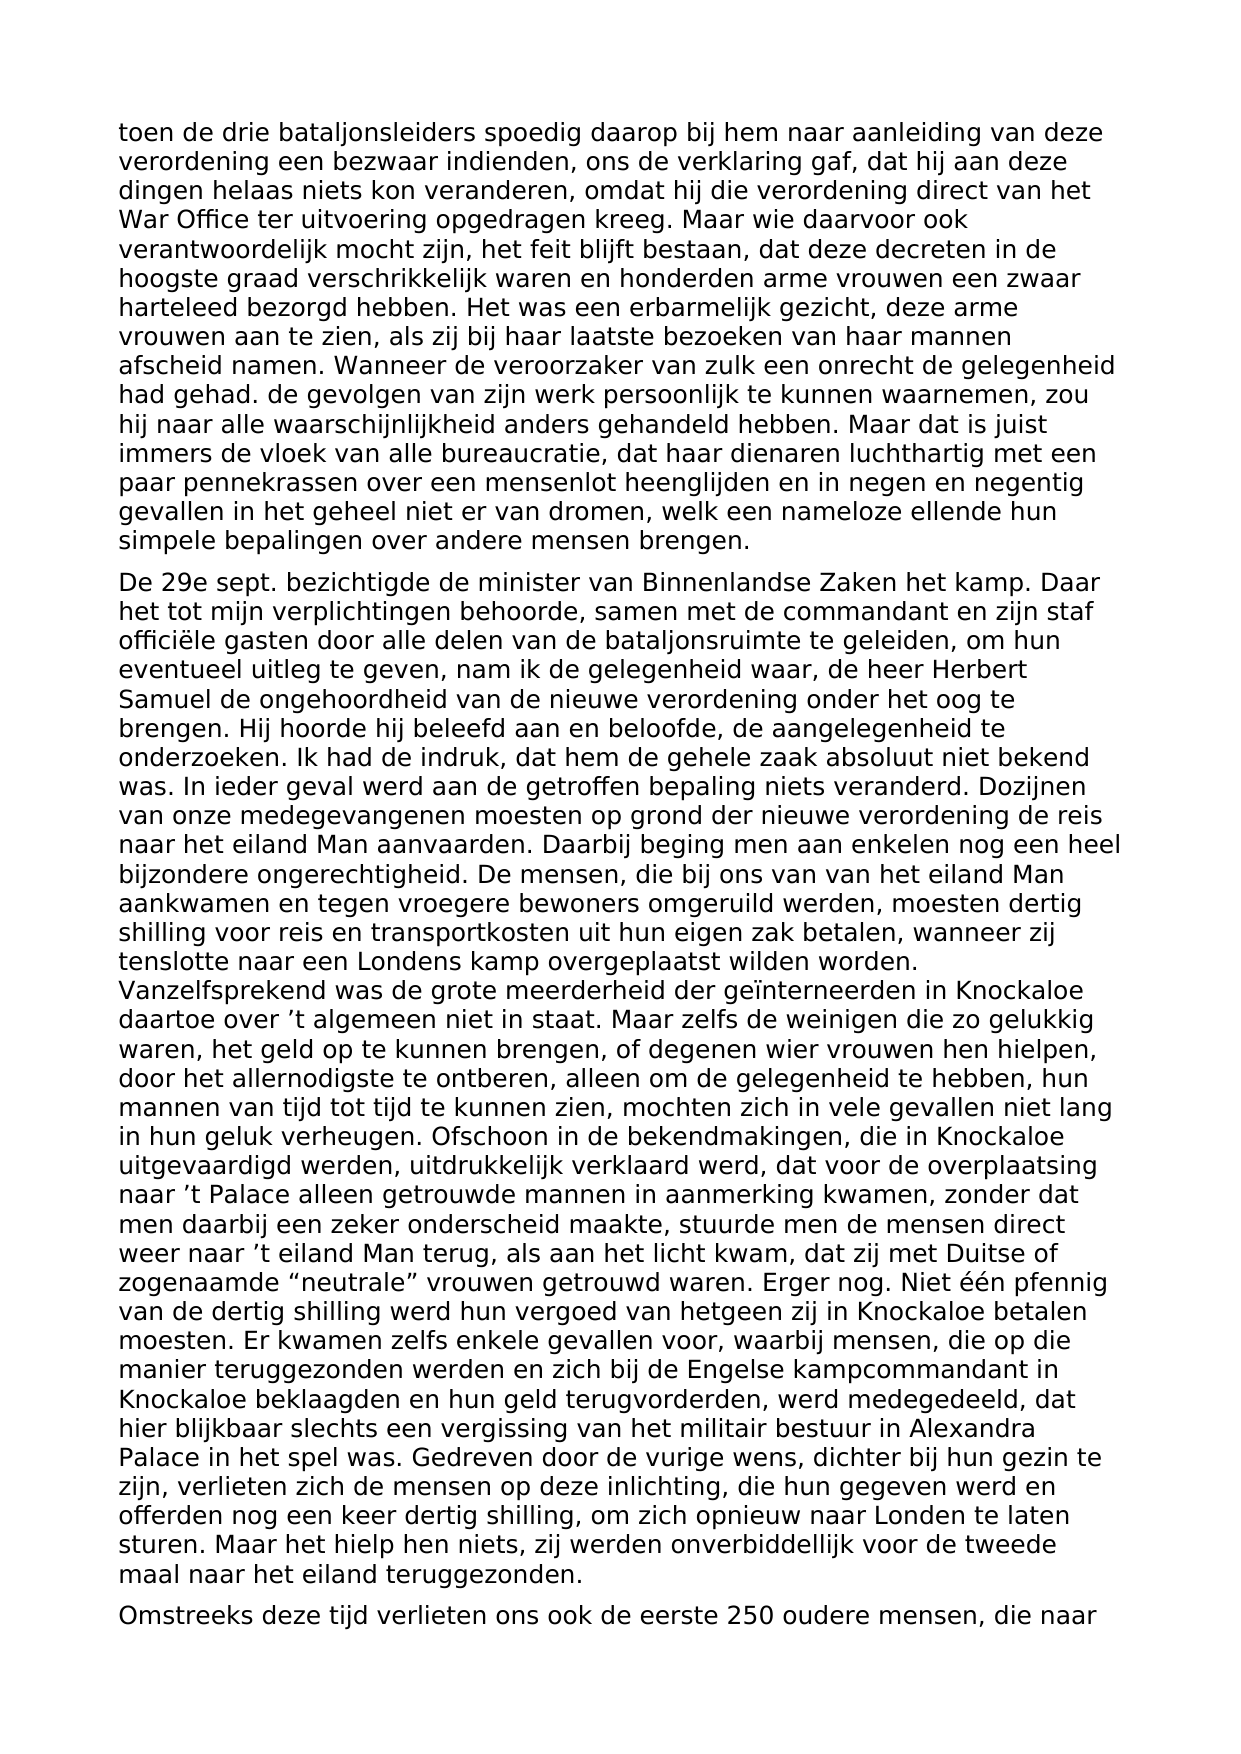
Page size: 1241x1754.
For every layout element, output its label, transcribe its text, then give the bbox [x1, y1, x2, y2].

text Omstreeks deze tijd verlieten ons ook de eerste 250 oudere mensen, die naar [118, 1601, 1122, 1631]
text toen de drie bataljonsleiders spoedig daarop bij hem naar aanleiding van deze verordening een bezwaar indienden, ons de verklaring gaf, dat hij aan deze dingen helaas niets kon veranderen, omdat hij die verordening direct van het War Office ter uitvoering opgedragen kreeg. Maar wie daarvoor ook verantwoordelijk mocht zijn, het feit blijft bestaan, dat deze decreten in de hoogste graad verschrikkelijk waren en honderden arme vrouwen een zwaar harteleed bezorgd hebben. Het was een erbarmelijk gezicht, deze arme vrouwen aan te zien, als zij bij haar laatste bezoeken van haar mannen afscheid namen. Wanneer de veroorzaker van zulk een onrecht de gelegenheid had gehad. de gevolgen van zijn werk persoonlijk te kunnen waarnemen, zou hij naar alle waarschijnlijkheid anders gehandeld hebben. Maar dat is juist immers de vloek van alle bureaucratie, dat haar dienaren luchthartig met een paar pennekrassen over een mensenlot heenglijden en in negen en negentig gevallen in het geheel niet er van dromen, welk een nameloze ellende hun simpele bepalingen over andere mensen brengen. [118, 118, 1122, 556]
text De 29e sept. bezichtigde de minister van Binnenlandse Zaken het kamp. Daar het tot mijn verplichtingen behoorde, samen met de commandant en zijn staf officiële gasten door alle delen van de bataljonsruimte te geleiden, om hun eventueel uitleg te geven, nam ik de gelegenheid waar, de heer Herbert Samuel de ongehoordheid van de nieuwe verordening onder het oog te brengen. Hij hoorde hij beleefd aan en beloofde, de aangelegenheid te onderzoeken. Ik had de indruk, dat hem de gehele zaak absoluut niet bekend was. In ieder geval werd aan de getroffen bepaling niets veranderd. Dozijnen van onze medegevangenen moesten op grond der nieuwe verordening de reis naar het eiland Man aanvaarden. Daarbij beging men aan enkelen nog een heel bijzondere ongerechtigheid. De mensen, die bij ons van van het eiland Man aankwamen en tegen vroegere bewoners omgeruild werden, moesten dertig shilling voor reis en transportkosten uit hun eigen zak betalen, wanneer zij tenslotte naar een Londens kamp overgeplaatst wilden worden. Vanzelfsprekend was de grote meerderheid der geïnterneerden in Knockaloe daartoe over ’t algemeen niet in staat. Maar zelfs de weinigen die zo gelukkig waren, het geld op te kunnen brengen, of degenen wier vrouwen hen hielpen, door het allernodigste te ontberen, alleen om de gelegenheid te hebben, hun mannen van tijd tot tijd te kunnen zien, mochten zich in vele gevallen niet lang in hun geluk verheugen. Ofschoon in de bekendmakingen, die in Knockaloe uitgevaardigd werden, uitdrukkelijk verklaard werd, dat voor de overplaatsing naar ’t Palace alleen getrouwde mannen in aanmerking kwamen, zonder dat men daarbij een zeker onderscheid maakte, stuurde men de mensen direct weer naar ’t eiland Man terug, als aan het licht kwam, dat zij met Duitse of zogenaamde “neutrale” vrouwen getrouwd waren. Erger nog. Niet één pfennig van de dertig shilling werd hun vergoed van hetgeen zij in Knockaloe betalen moesten. Er kwamen zelfs enkele gevallen voor, waarbij mensen, die op die manier teruggezonden werden en zich bij de Engelse kampcommandant in Knockaloe beklaagden en hun geld terugvorderden, werd medegedeeld, dat hier blijkbaar slechts een vergissing van het militair bestuur in Alexandra Palace in het spel was. Gedreven door de vurige wens, dichter bij hun gezin te zijn, verlieten zich de mensen op deze inlichting, die hun gegeven werd en offerden nog een keer dertig shilling, om zich opnieuw naar Londen te laten sturen. Maar het hielp hen niets, zij werden onverbiddellijk voor de tweede maal naar het eiland teruggezonden. [118, 568, 1122, 1589]
